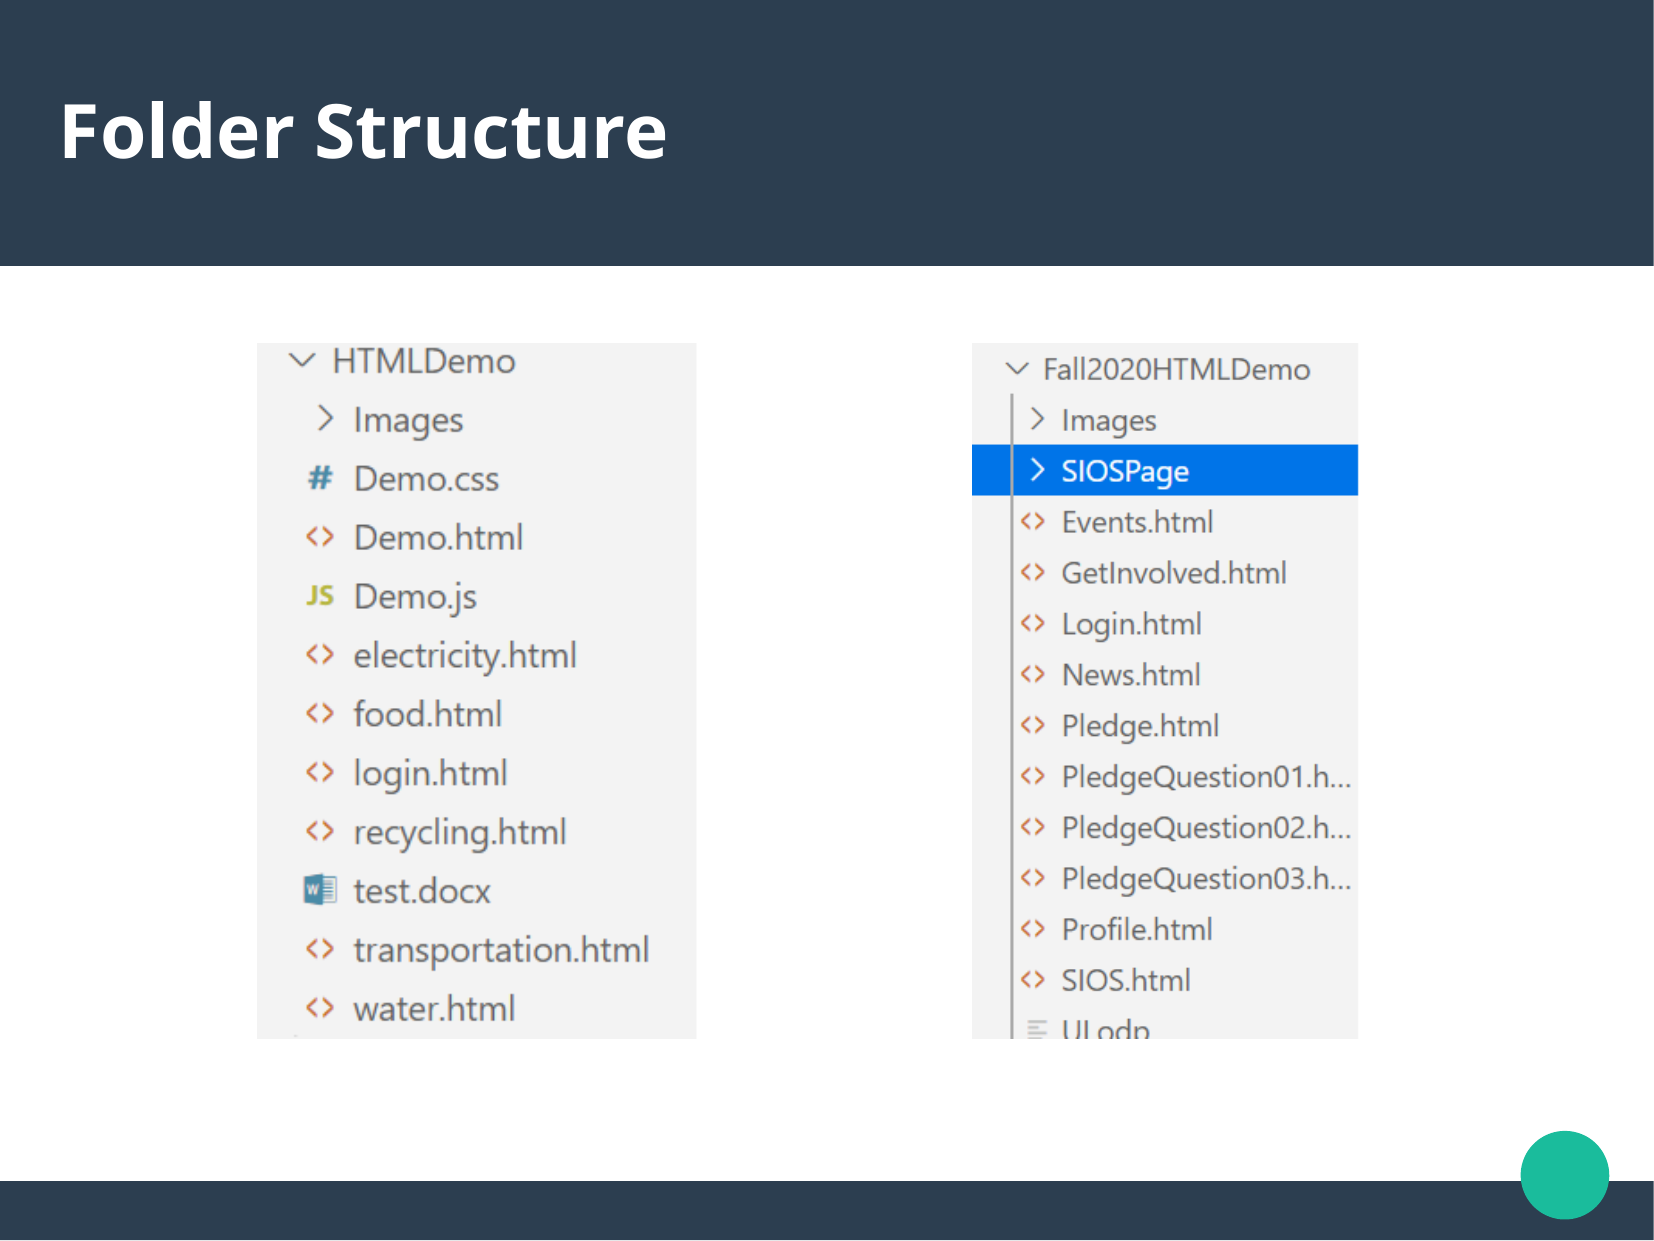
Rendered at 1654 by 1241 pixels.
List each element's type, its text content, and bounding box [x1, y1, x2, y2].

title Folder Structure [59, 49, 1595, 207]
picture [972, 343, 1363, 1039]
picture [257, 343, 704, 1039]
